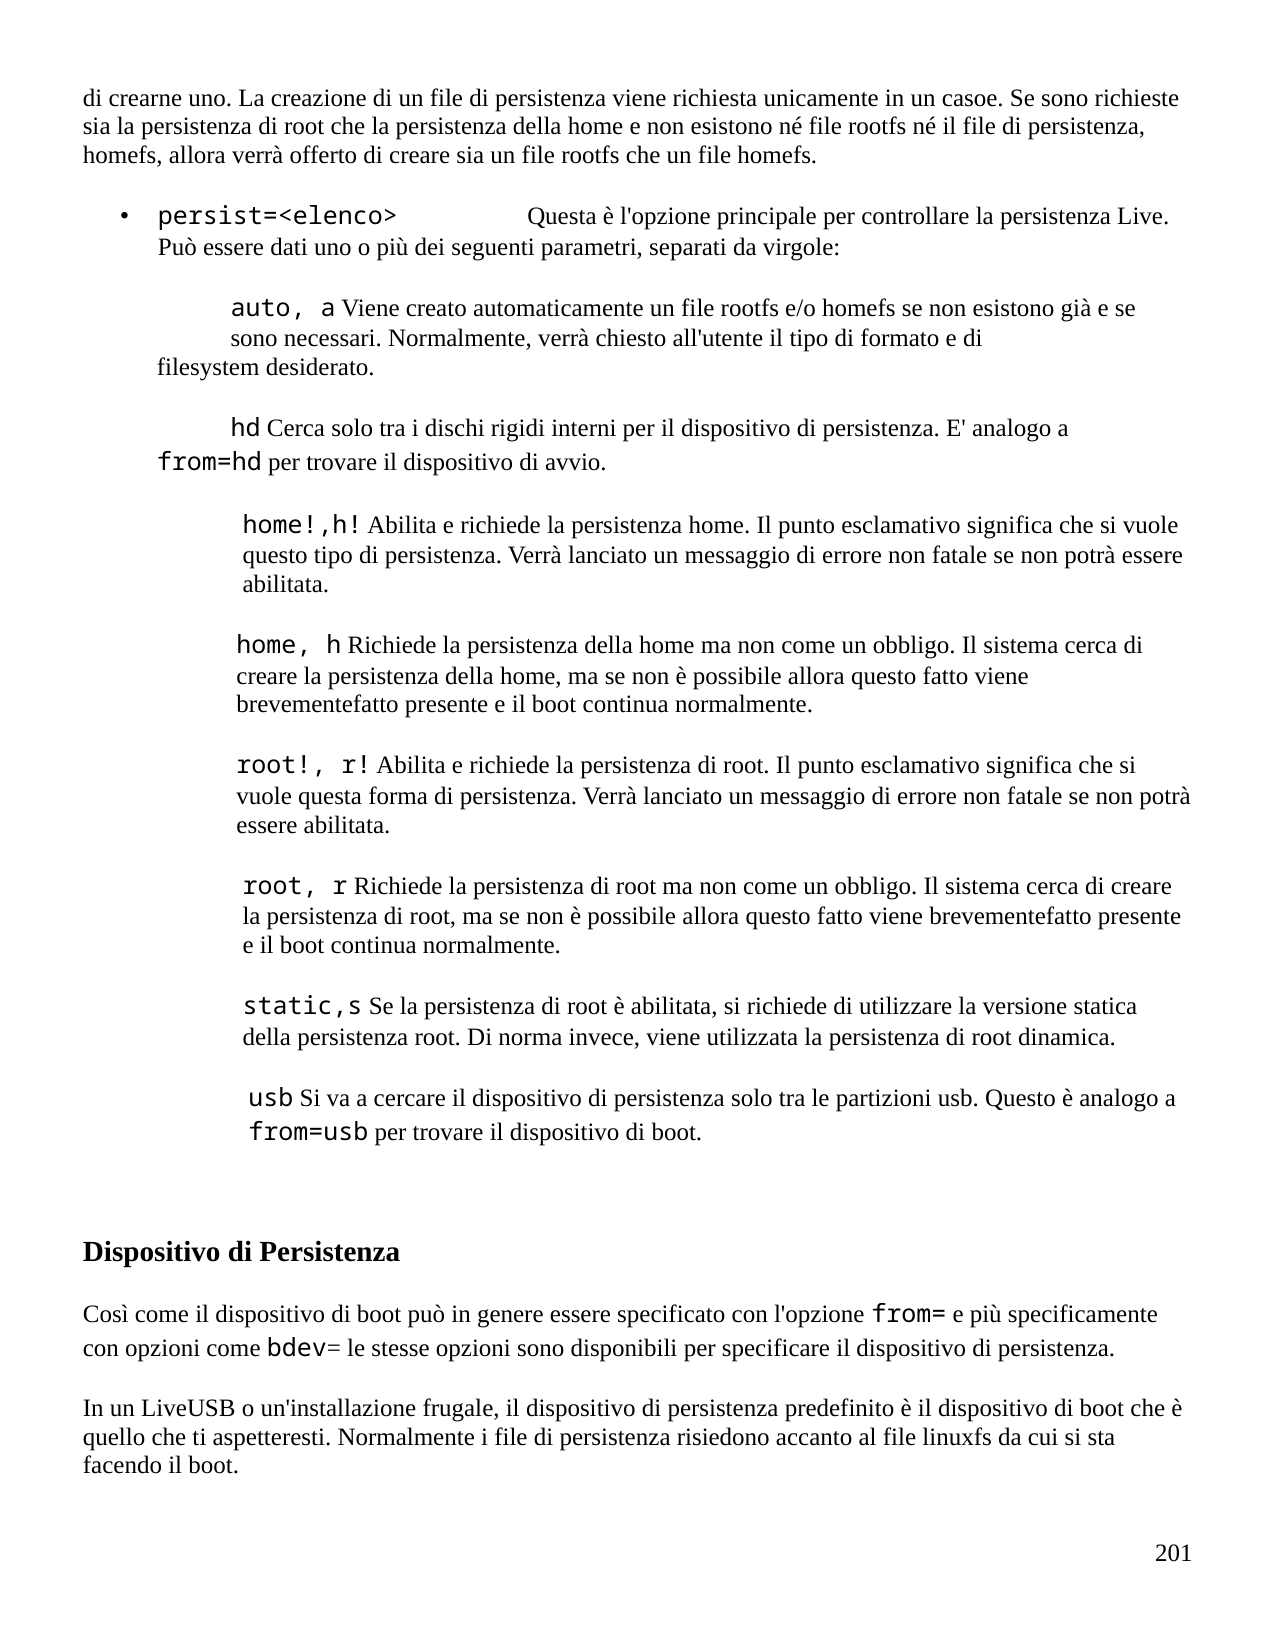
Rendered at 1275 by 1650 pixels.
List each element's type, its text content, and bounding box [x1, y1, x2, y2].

text auto, a Viene creato automaticamente un file rootfs e/o homefs se non esistono già e se sono necessari. Normalmente, verrà chiesto all'utente il tipo di formato e di filesystem desiderato. [83, 289, 1192, 381]
list usb Si va a cercare il dispositivo di persistenza solo tra le partizioni usb. Questo è analogo a from=usb per trovare il dispositivo di boot. [213, 1079, 1192, 1147]
text di crearne uno. La creazione di un file di persistenza viene richiesta unicamente in un casoe. Se sono richieste sia la persistenza di root che la persistenza della home e non esistono né file rootfs né il file di persistenza, homefs, allora verrà offerto di creare sia un file rootfs che un file homefs. [83, 83, 1192, 169]
text Così come il dispositivo di boot può in genere essere specificato con l'opzione from= e più specificamente con opzioni come bdev= le stesse opzioni sono disponibili per specificare il dispositivo di persistenza. [83, 1296, 1192, 1364]
text hd Cerca solo tra i dischi rigidi interni per il dispositivo di persistenza. E' analogo a from=hd per trovare il dispositivo di avvio. [83, 409, 1192, 478]
list persist=<elenco> Questa è l'opzione principale per controllare la persistenza Live. Può essere dati uno o più dei seguenti parametri, separati da virgole: [120, 198, 1192, 261]
text In un LiveUSB o un'installazione frugale, il dispositivo di persistenza predefinito è il dispositivo di boot che è quello che ti aspetteresti. Normalmente i file di persistenza risiedono accanto al file linuxfs da cui si sta facendo il boot. [83, 1393, 1192, 1479]
list root!, r! Abilita e richiede la persistenza di root. Il punto esclamativo significa che si vuole questa forma di persistenza. Verrà lanciato un messaggio di errore non fatale se non potrà essere abilitata. [201, 747, 1192, 839]
list root, r Richiede la persistenza di root ma non come un obbligo. Il sistema cerca di creare la persistenza di root, ma se non è possibile allora questo fatto viene brevementefatto presente e il boot continua normalmente. [207, 867, 1192, 959]
text Dispositivo di Persistenza [83, 1234, 1192, 1267]
list home, h Richiede la persistenza della home ma non come un obbligo. Il sistema cerca di creare la persistenza della home, ma se non è possibile allora questo fatto viene brevementefatto presente e il boot continua normalmente. [201, 627, 1192, 718]
list home!,h! Abilita e richiede la persistenza home. Il punto esclamativo significa che si vuole questo tipo di persistenza. Verrà lanciato un messaggio di errore non fatale se non potrà essere abilitata. [207, 506, 1192, 598]
list static,s Se la persistenza di root è abilitata, si richiede di utilizzare la versione statica della persistenza root. Di norma invece, viene utilizzata la persistenza di root dinamica. [207, 988, 1192, 1051]
